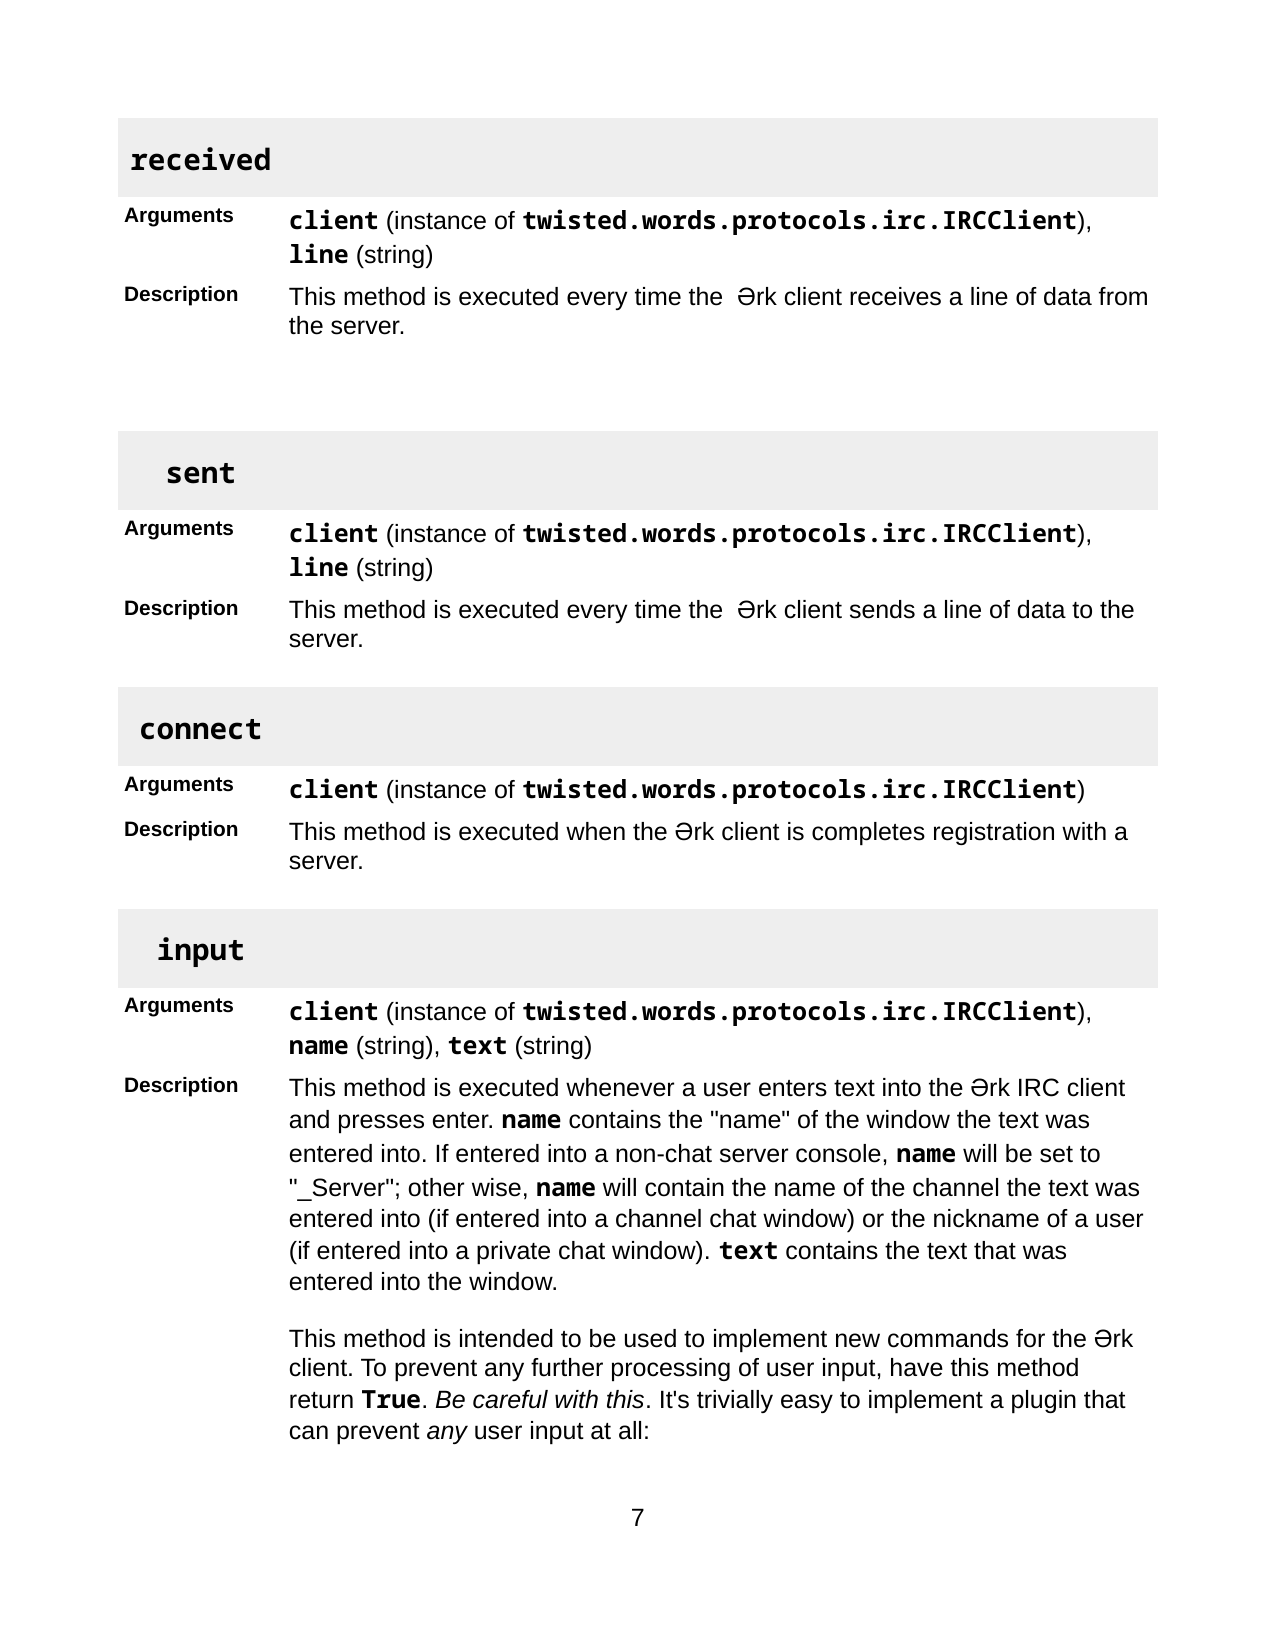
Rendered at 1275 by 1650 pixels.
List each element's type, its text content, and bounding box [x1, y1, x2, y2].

table_cell client (instance of twisted.words.protocols.irc.IRCClient), line (string) [283, 510, 1158, 589]
table_cell Description [118, 276, 283, 345]
table_header connect [118, 687, 283, 766]
table_header sent [118, 431, 283, 510]
table_cell Arguments [118, 988, 283, 1067]
table_cell client (instance of twisted.words.protocols.irc.IRCClient), line (string) [283, 197, 1158, 276]
table_cell This method is executed every time the Ərk client sends a line of data to the server. [283, 590, 1158, 658]
table_cell This method is executed when the Ərk client is completes registration with a server. [283, 811, 1158, 880]
table_header [283, 431, 1158, 510]
table_header received [118, 118, 283, 197]
table_cell Description [118, 1067, 283, 1450]
table_cell This method is executed whenever a user enters text into the Ərk IRC client and presses enter. name contains the "name" of the window the text was entered into. If entered into a non-chat server console, name will be set to "_Server"; other wise, name will contain the name of the channel the text was entered into (if entered into a channel chat window) or the nickname of a user (if entered into a private chat window). text contains the text that was entered into the window. This method is intended to be used to implement new commands for the Ərk client. To prevent any further processing of user input, have this method return True. Be careful with this. It's trivially easy to implement a plugin that can prevent any user input at all: [283, 1067, 1158, 1450]
table_cell Arguments [118, 510, 283, 589]
table_cell This method is executed every time the Ərk client receives a line of data from the server. [283, 276, 1158, 345]
table_header input [118, 909, 283, 988]
table_cell Description [118, 811, 283, 880]
table_header [283, 909, 1158, 988]
table_cell Arguments [118, 197, 283, 276]
table_cell Description [118, 590, 283, 658]
table_cell Arguments [118, 766, 283, 811]
table_cell client (instance of twisted.words.protocols.irc.IRCClient), name (string), text (string) [283, 988, 1158, 1067]
table_cell client (instance of twisted.words.protocols.irc.IRCClient) [283, 766, 1158, 811]
table_header [283, 118, 1158, 197]
table_header [283, 687, 1158, 766]
